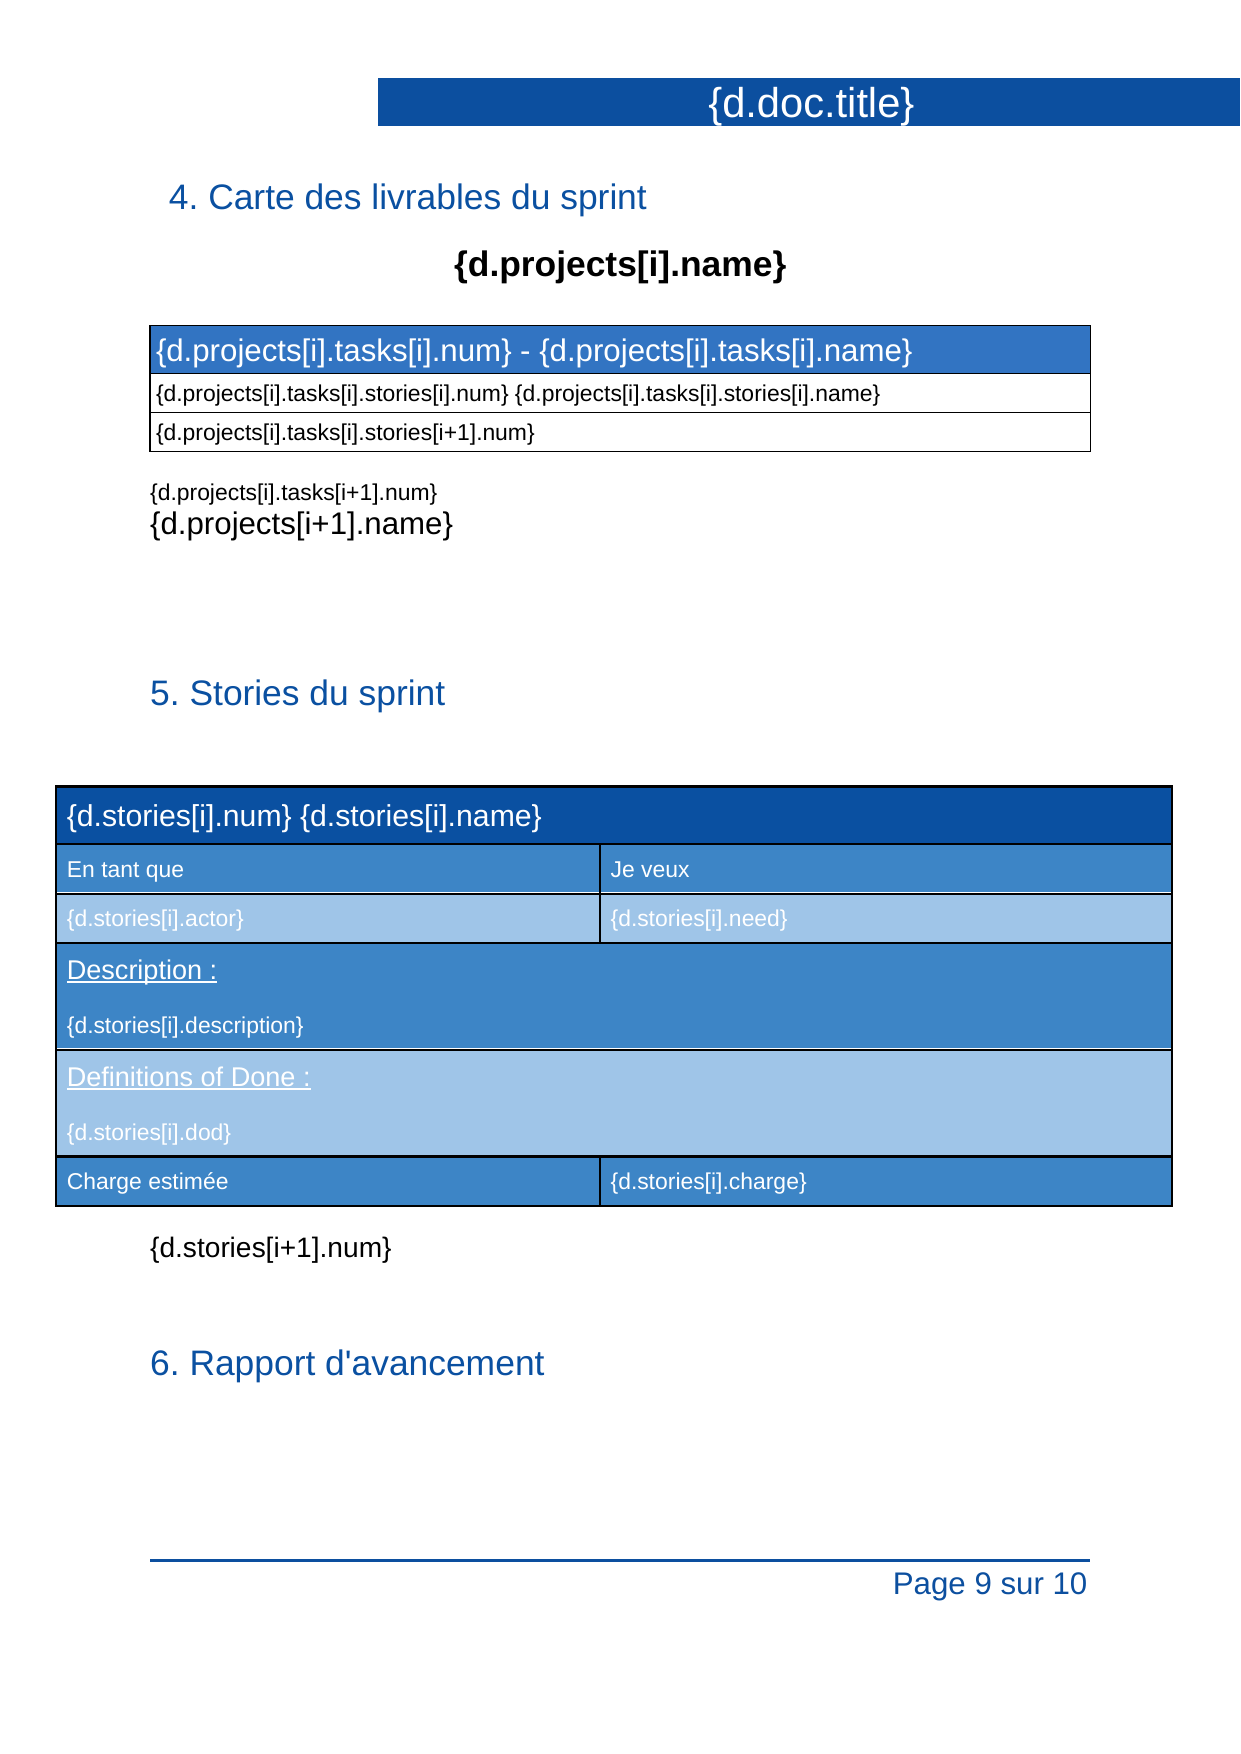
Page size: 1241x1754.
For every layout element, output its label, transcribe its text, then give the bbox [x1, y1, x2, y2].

text 5. Stories du sprint [150, 672, 1090, 713]
table_cell Description : {d.stories[i].description} [57, 944, 1171, 1048]
table_cell {d.projects[i].tasks[i].stories[i].num} {d.projects[i].tasks[i].stories[i].name} [151, 374, 1090, 412]
table_cell Je veux [601, 845, 1171, 892]
text 6. Rapport d'avancement [150, 1342, 1090, 1383]
table_cell Charge estimée [57, 1158, 599, 1205]
table_cell En tant que [57, 845, 599, 892]
text 4. Carte des livrables du sprint [169, 176, 1090, 217]
table_cell {d.projects[i].tasks[i].stories[i+1].num} [151, 413, 1090, 451]
table_header {d.stories[i].num} {d.stories[i].name} [57, 788, 1171, 843]
table_header {d.projects[i].tasks[i].num} - {d.projects[i].tasks[i].name} [151, 326, 1090, 373]
table_cell {d.stories[i].need} [601, 895, 1171, 942]
table_cell {d.stories[i].actor} [57, 895, 599, 942]
table_cell Definitions of Done : {d.stories[i].dod} [57, 1051, 1171, 1155]
table_cell {d.stories[i].charge} [601, 1158, 1171, 1205]
text {d.stories[i+1].num} [150, 1231, 1090, 1263]
text {d.projects[i+1].name} [150, 505, 1090, 541]
text {d.projects[i].tasks[i+1].num} [150, 478, 1090, 505]
text {d.projects[i].name} [150, 243, 1090, 284]
